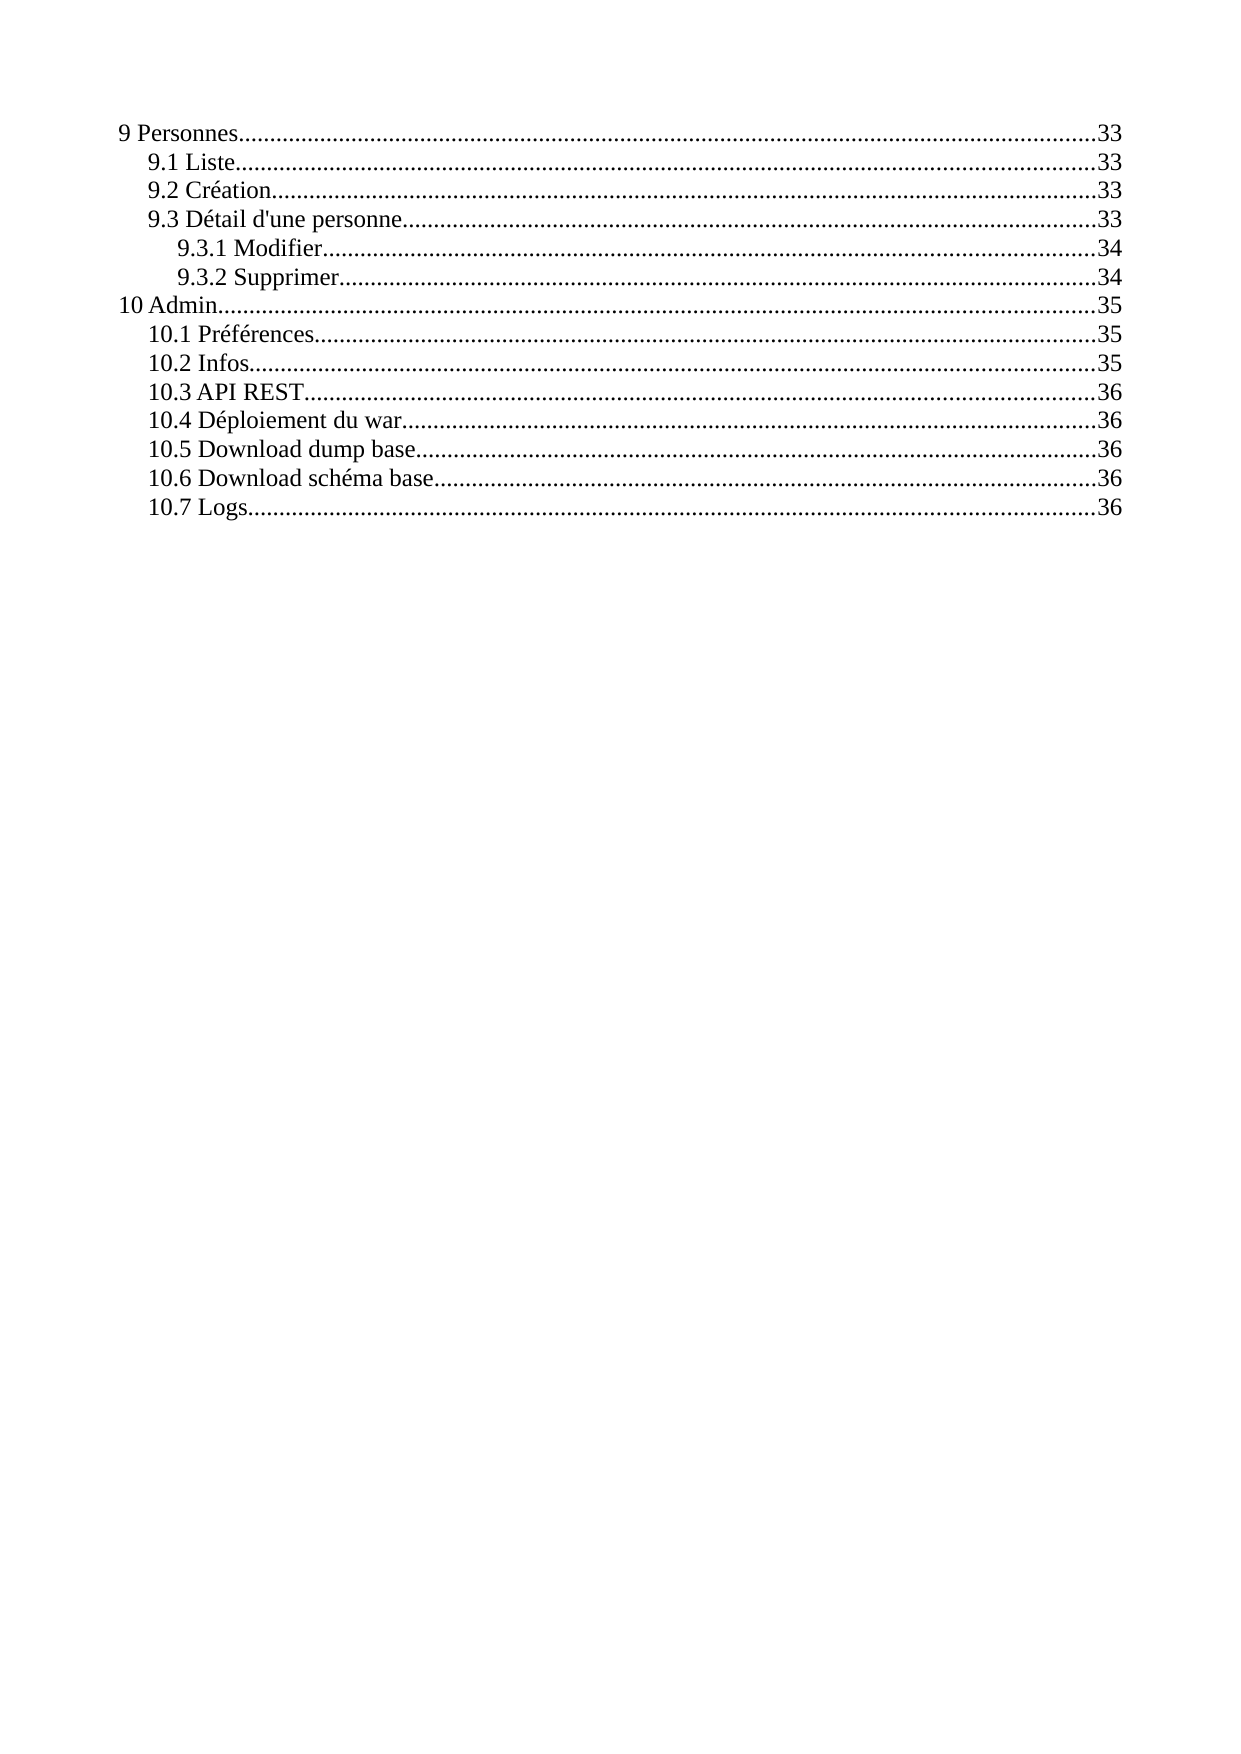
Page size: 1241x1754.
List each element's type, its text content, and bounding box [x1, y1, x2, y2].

text 10.6 Download schéma base 36 [148, 463, 1122, 492]
text 9.2 Création 33 [148, 176, 1122, 204]
text 10.4 Déploiement du war 36 [148, 406, 1122, 434]
text 10.2 Infos 35 [148, 348, 1122, 377]
text 10.5 Download dump base 36 [148, 434, 1122, 463]
text 9.3 Détail d'une personne 33 [148, 204, 1122, 233]
text 10.1 Préférences 35 [148, 319, 1122, 348]
text 9.1 Liste 33 [148, 147, 1122, 176]
text 9.3.2 Supprimer 34 [177, 262, 1122, 291]
text 10.7 Logs 36 [148, 492, 1122, 521]
text 9 Personnes 33 [118, 118, 1122, 147]
text 10 Admin 35 [118, 291, 1122, 319]
text 9.3.1 Modifier 34 [177, 233, 1122, 262]
text 10.3 API REST 36 [148, 377, 1122, 406]
